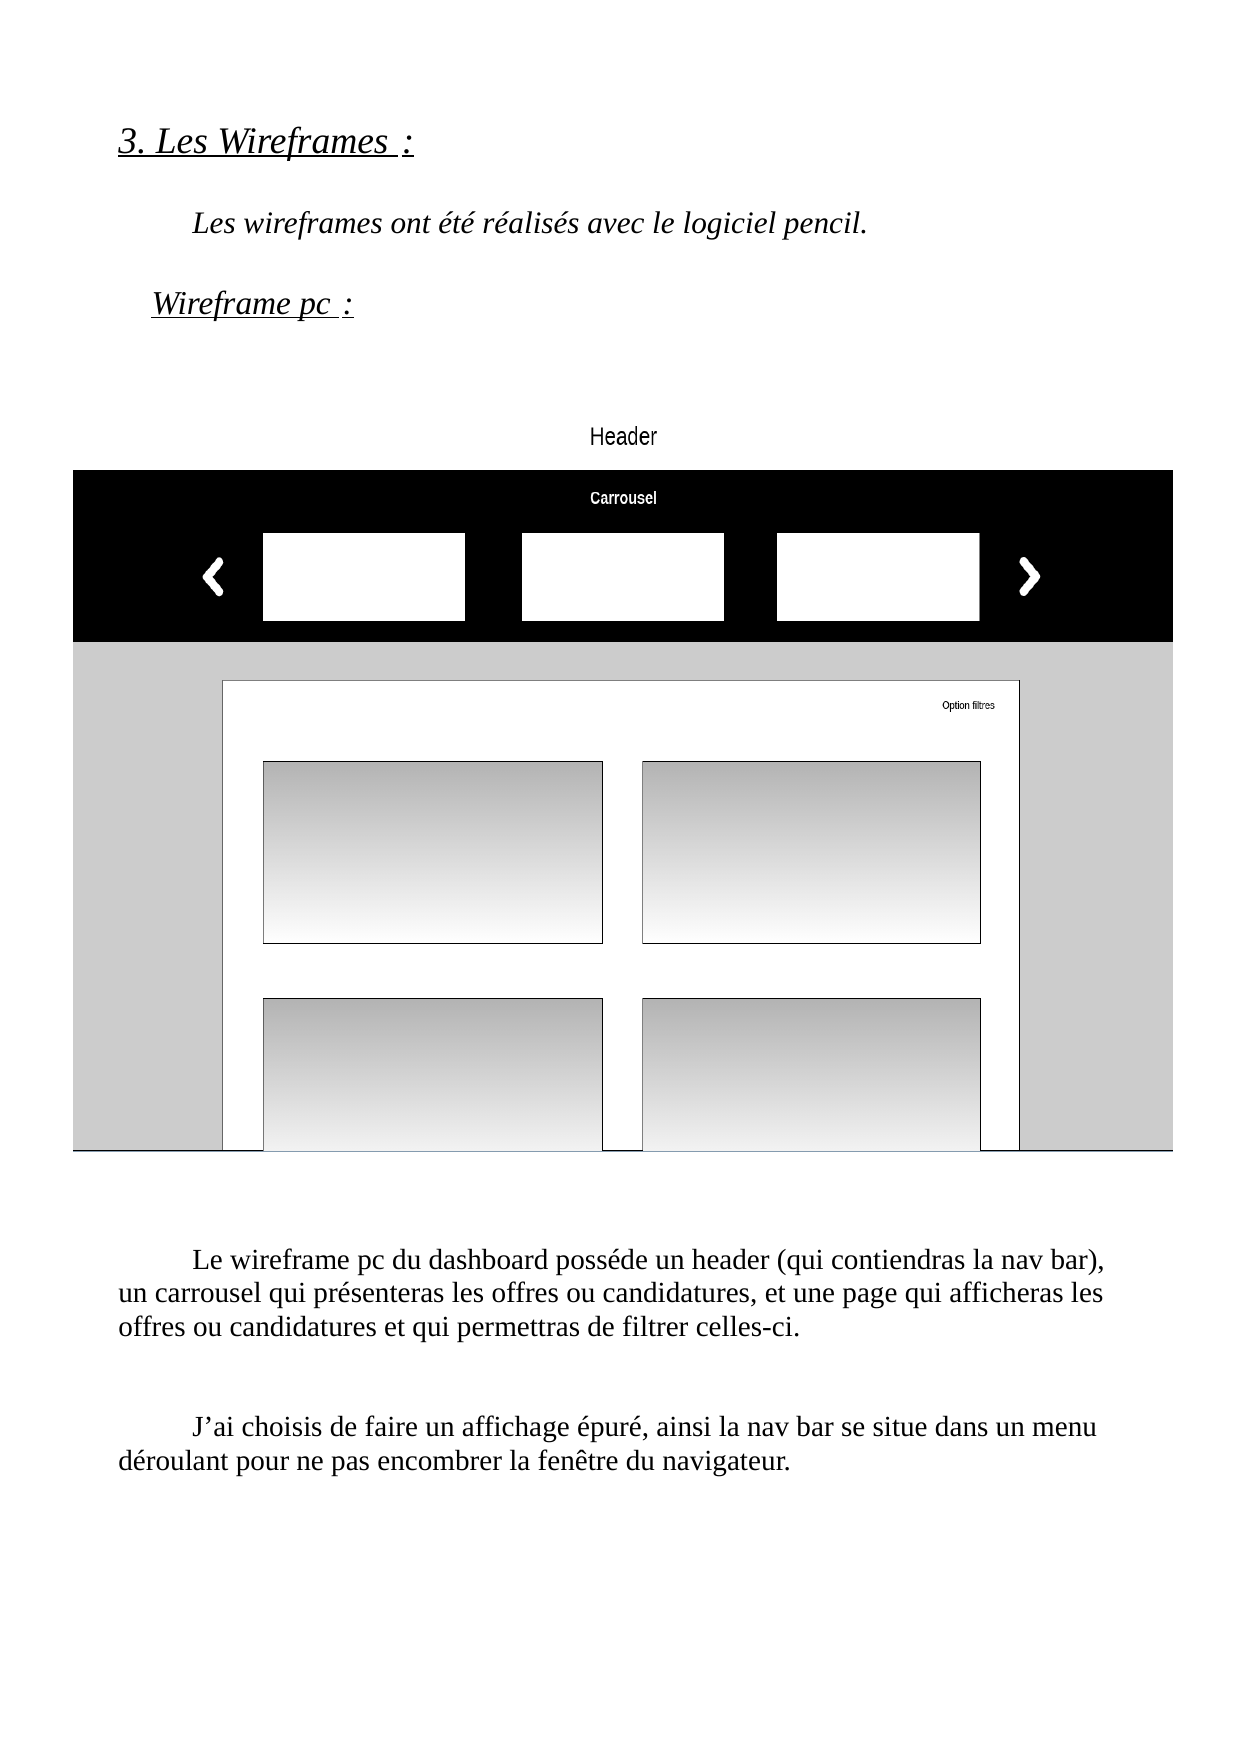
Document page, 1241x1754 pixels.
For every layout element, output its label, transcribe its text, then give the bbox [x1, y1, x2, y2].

picture [73, 402, 1173, 1152]
text 3. Les Wireframes : [118, 118, 1122, 161]
text Le wireframe pc du dashboard posséde un header (qui contiendras la nav bar), [118, 1242, 1122, 1275]
text Les wireframes ont été réalisés avec le logiciel pencil. [118, 204, 1122, 240]
text J’ai choisis de faire un affichage épuré, ainsi la nav bar se situe dans un menu déroulant pour ne pas encombrer la fenêtre du navigateur. [118, 1409, 1122, 1477]
text un carrousel qui présenteras les offres ou candidatures, et une page qui afficheras les offres ou candidatures et qui permettras de filtrer celles-ci. [118, 1275, 1122, 1342]
text Wireframe pc : [118, 283, 1122, 322]
